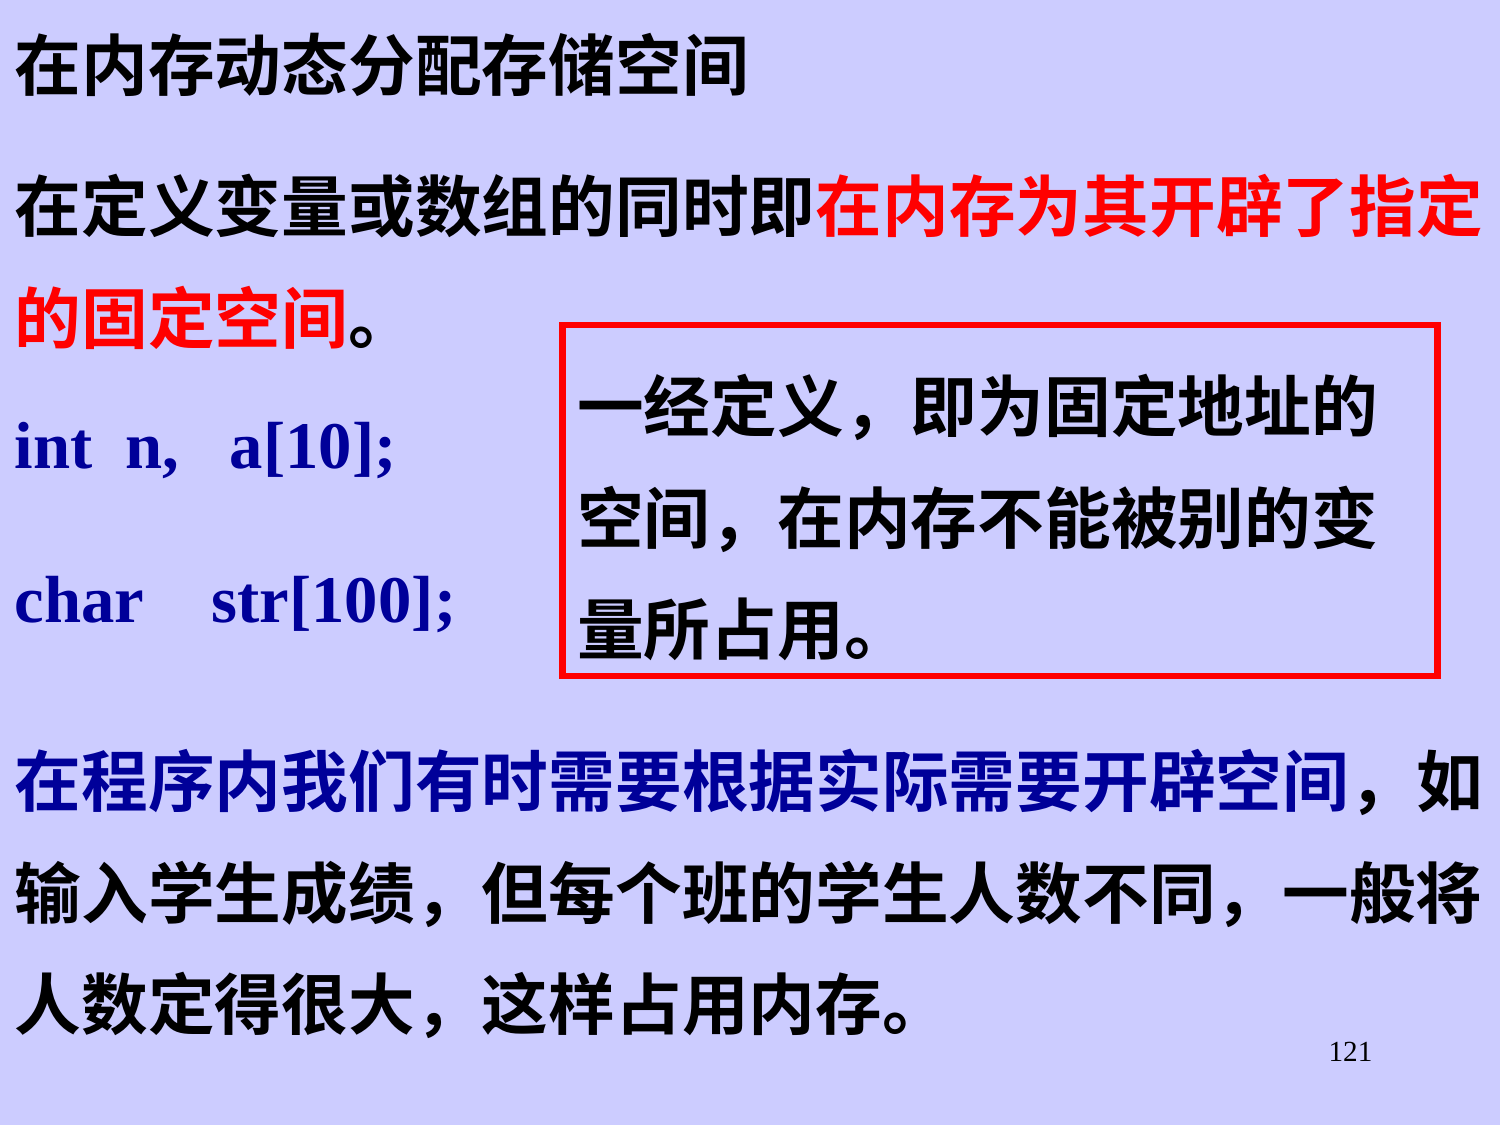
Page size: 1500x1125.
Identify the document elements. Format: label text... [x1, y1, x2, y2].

text_box 在内存动态分配存储空间 [0, 0, 1450, 112]
text_box [1074, 1052, 1388, 1101]
text_box 一经定义，即为固定地址的空间，在内存不能被别的变量所占用。 [562, 324, 1438, 677]
text_box int n, a[10]; char str[100]; [0, 362, 562, 644]
text_box 在程序内我们有时需要根据实际需要开辟空间，如输入学生成绩，但每个班的学生人数不同，一般将人数定得很大，这样占用内存。 [0, 699, 1500, 1052]
text_box 在定义变量或数组的同时即在内存为其开辟了指定的固定空间。 [0, 124, 1500, 365]
